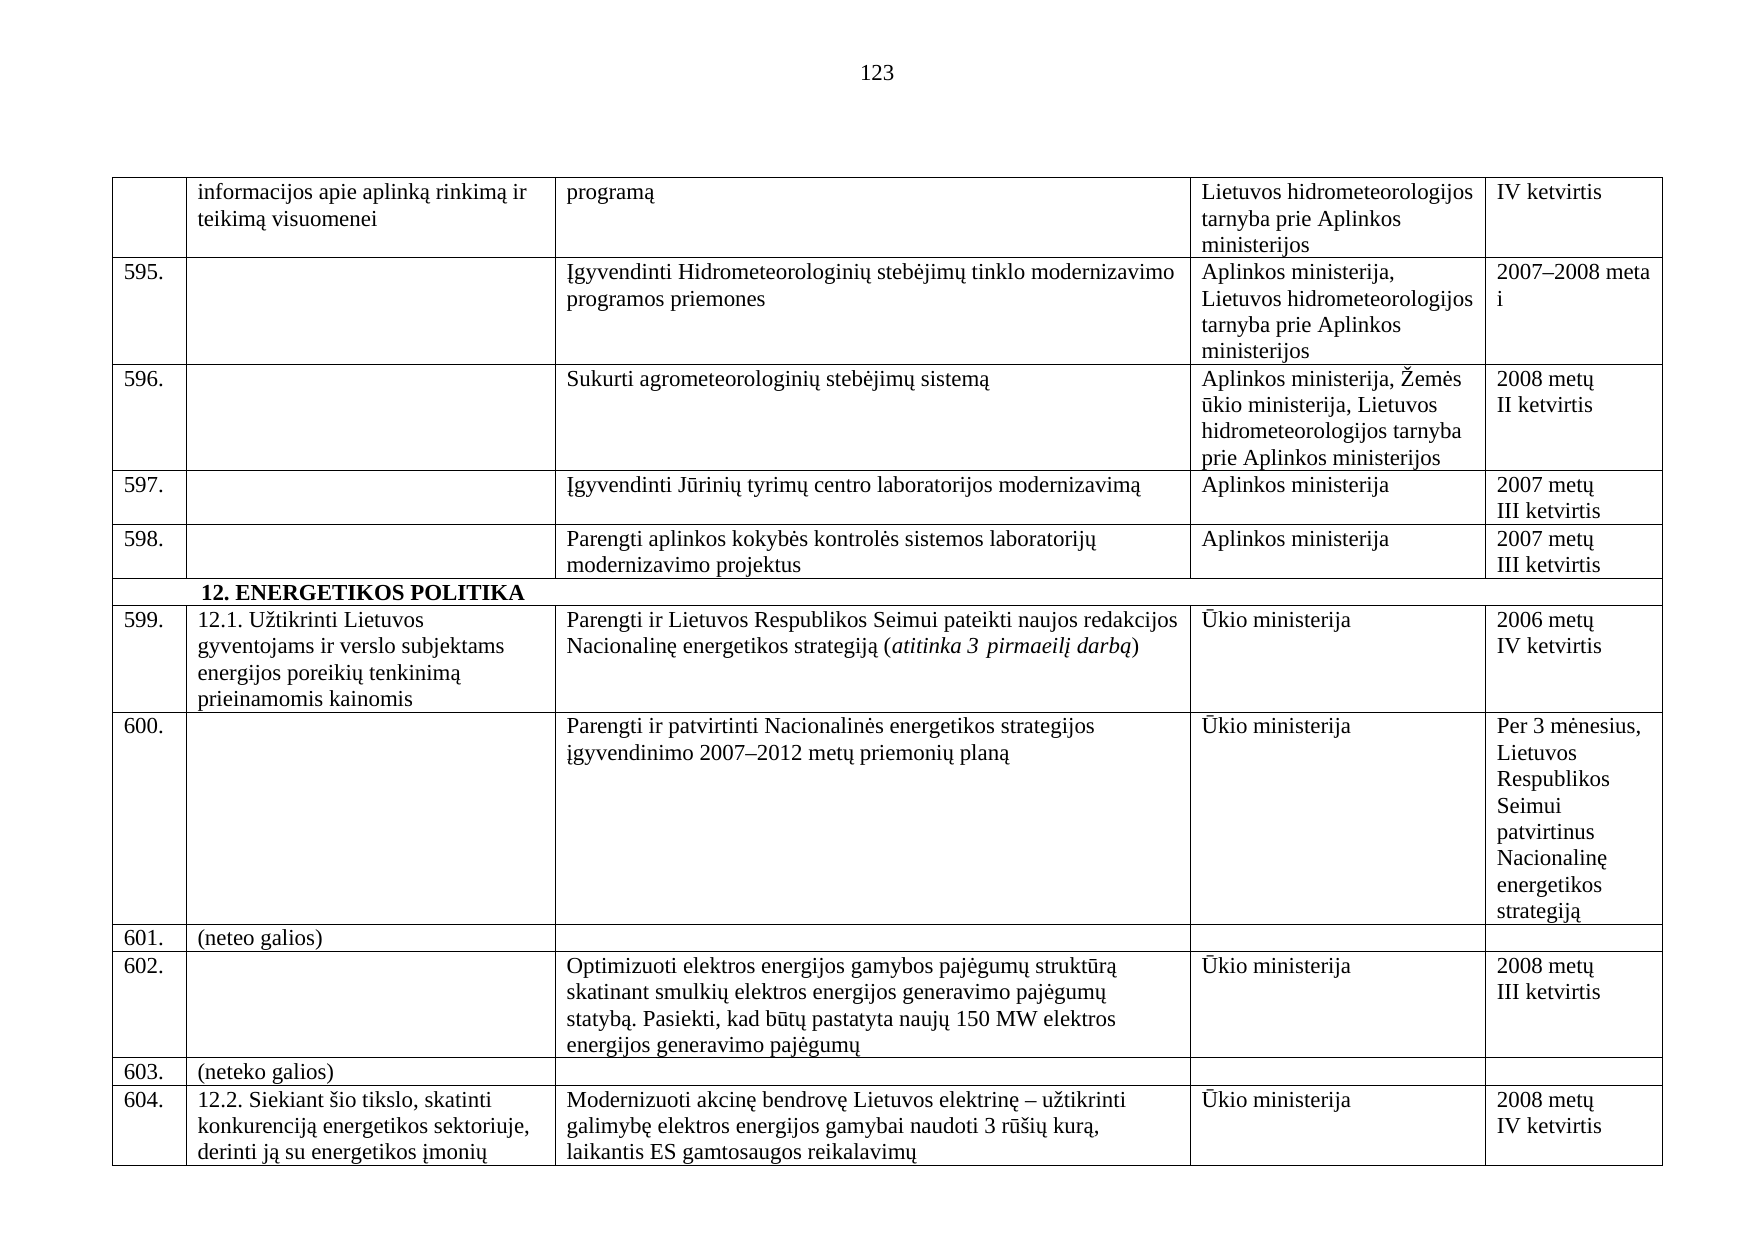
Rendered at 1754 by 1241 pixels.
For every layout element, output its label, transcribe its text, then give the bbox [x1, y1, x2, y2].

table_cell 601. [113, 925, 186, 951]
table_cell Modernizuoti akcinę bendrovę Lietuvos elektrinę – užtikrinti galimybę elektros energijos gamybai naudoti 3 rūšių kurą, laikantis ES gamtosaugos reikalavimų [556, 1086, 1190, 1165]
table_cell programą [556, 178, 1190, 257]
table_cell 12.1. Užtikrinti Lietuvos gyventojams ir verslo subjektams energijos poreikių tenkinimą prieinamomis kainomis [187, 606, 555, 712]
table_cell Ūkio ministerija [1191, 952, 1485, 1057]
table_cell 603. [113, 1058, 186, 1085]
table_cell [187, 713, 555, 923]
table_cell Lietuvos hidrometeorologijos tarnyba prie Aplinkos ministerijos [1191, 178, 1485, 257]
table_cell 2007–2008 metai [1486, 258, 1662, 364]
table_cell 602. [113, 952, 186, 1057]
table_cell Per 3 mėnesius, Lietuvos Respublikos Seimui patvirtinus Nacionalinę energetikos strategiją [1486, 713, 1662, 923]
table_cell 2008 metų IV ketvirtis [1486, 1086, 1662, 1165]
table_cell (neteo galios) [187, 925, 555, 951]
table_cell 599. [113, 606, 186, 712]
table_cell Aplinkos ministerija [1191, 525, 1485, 578]
table_cell [187, 365, 555, 470]
table_cell Aplinkos ministerija, Lietuvos hidrometeorologijos tarnyba prie Aplinkos ministerijos [1191, 258, 1485, 364]
table_cell [113, 178, 186, 257]
table_cell Parengti aplinkos kokybės kontrolės sistemos laboratorijų modernizavimo projektus [556, 525, 1190, 578]
table_cell Įgyvendinti Jūrinių tyrimų centro laboratorijos modernizavimą [556, 471, 1190, 524]
table_cell 596. [113, 365, 186, 470]
table_cell [187, 952, 555, 1057]
table_cell [187, 258, 555, 364]
table_cell 598. [113, 525, 186, 578]
table_cell 2008 metų II ketvirtis [1486, 365, 1662, 470]
table_cell 2006 metų IV ketvirtis [1486, 606, 1662, 712]
table_cell [1486, 1058, 1662, 1085]
table_cell [1486, 925, 1662, 951]
table_cell [556, 925, 1190, 951]
table_cell Ūkio ministerija [1191, 606, 1485, 712]
table_cell 597. [113, 471, 186, 524]
table_cell [187, 471, 555, 524]
table_cell Aplinkos ministerija, Žemės ūkio ministerija, Lietuvos hidrometeorologijos tarnyba prie Aplinkos ministerijos [1191, 365, 1485, 470]
table_cell Aplinkos ministerija [1191, 471, 1485, 524]
table_cell informacijos apie aplinką rinkimą ir teikimą visuomenei [187, 178, 555, 257]
table_cell 12.2. Siekiant šio tikslo, skatinti konkurenciją energetikos sektoriuje, derinti ją su energetikos įmonių [187, 1086, 555, 1165]
table_cell 2007 metų III ketvirtis [1486, 525, 1662, 578]
table_cell Ūkio ministerija [1191, 713, 1485, 923]
table_cell Parengti ir Lietuvos Respublikos Seimui pateikti naujos redakcijos Nacionalinę energetikos strategiją (atitinka 3 pirmaeilį darbą) [556, 606, 1190, 712]
table_cell [1191, 1058, 1485, 1085]
table_cell Optimizuoti elektros energijos gamybos pajėgumų struktūrą skatinant smulkių elektros energijos generavimo pajėgumų statybą. Pasiekti, kad būtų pastatyta naujų 150 MW elektros energijos generavimo pajėgumų [556, 952, 1190, 1057]
table_cell [556, 1058, 1190, 1085]
table_cell 2007 metų III ketvirtis [1486, 471, 1662, 524]
table_cell 604. [113, 1086, 186, 1165]
table_cell Ūkio ministerija [1191, 1086, 1485, 1165]
table_cell Sukurti agrometeorologinių stebėjimų sistemą [556, 365, 1190, 470]
table_cell 2008 metų III ketvirtis [1486, 952, 1662, 1057]
table_cell 595. [113, 258, 186, 364]
table_cell [1191, 925, 1485, 951]
table_cell IV ketvirtis [1486, 178, 1662, 257]
table_cell 12. ENERGETIKOS POLITIKA [113, 579, 1662, 605]
table_cell Parengti ir patvirtinti Nacionalinės energetikos strategijos įgyvendinimo 2007–2012 metų priemonių planą [556, 713, 1190, 923]
table_cell Įgyvendinti Hidrometeorologinių stebėjimų tinklo modernizavimo programos priemones [556, 258, 1190, 364]
table_cell (neteko galios) [187, 1058, 555, 1085]
table_cell 600. [113, 713, 186, 923]
table_cell [187, 525, 555, 578]
